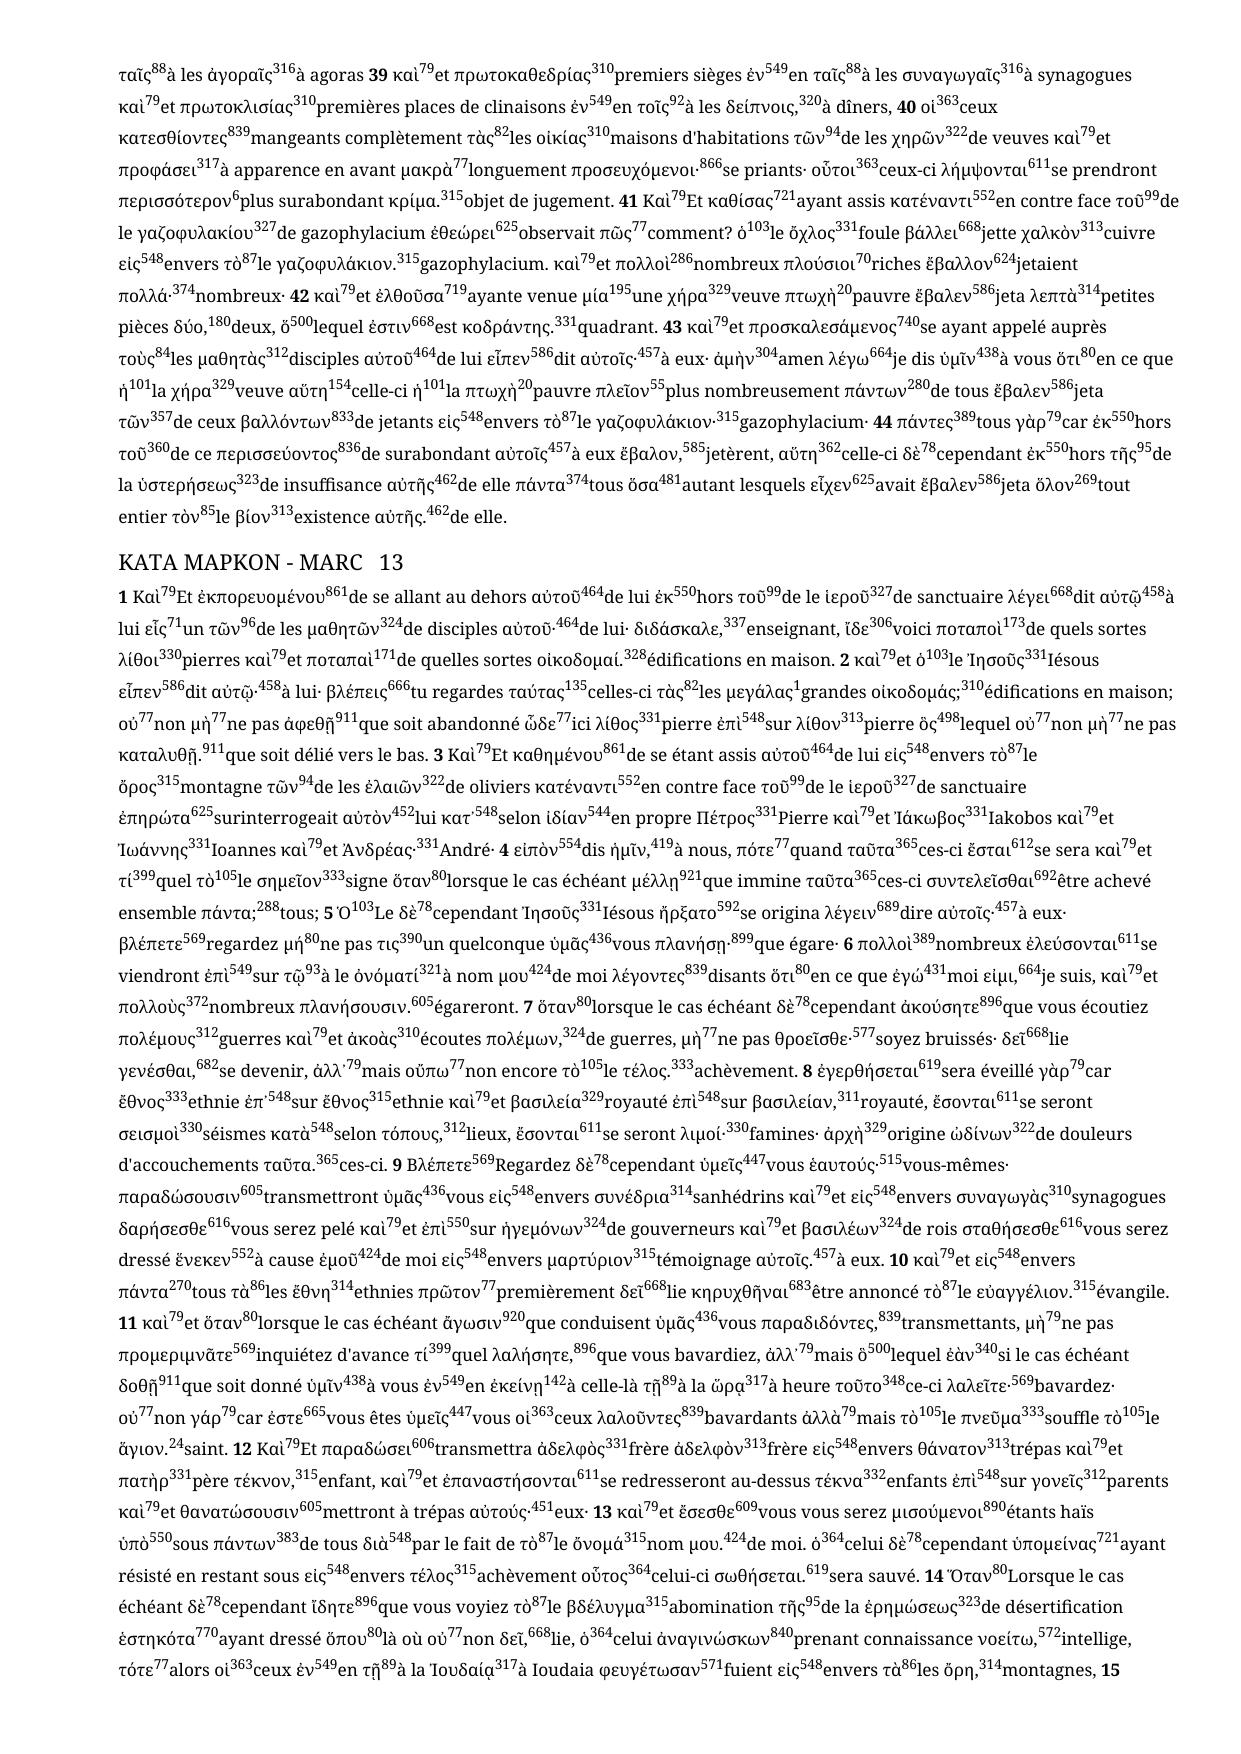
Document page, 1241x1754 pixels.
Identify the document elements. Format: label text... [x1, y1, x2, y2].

text 1 Καὶ79Et ἤρξατο592se origina αὐτοῖς457à eux ἐν549en παραβολαῖς316à paraboles λαλεῖν·689bavarder· ἀμπελῶνα313vignoble ἄνθρωπος331être humain ἐφύτευσεν586planta καὶ79et περιέθηκεν586posa autour φραγμὸν313clôture καὶ79et ὤρυξεν586creusa ὑπολήνιον315réceptacle sous pressoir καὶ79et ᾠκοδόμησεν586édifia en maison πύργον313tour καὶ79et ἐξέδετο592se donna dehors αὐτὸν452lui γεωργοῖς318à cultivateurs καὶ79et ἀπεδήμησεν.586déménagea loin. 2 καὶ79et ἀπέστειλεν586envoya πρὸς548vers τοὺς84les γεωργοὺς312cultivateurs τῷ91à le καιρῷ319à moment δοῦλον313mâle esclave ἵνα80afin que παρὰ550à côté τῶν96de les γεωργῶν324de cultivateurs λάβῃ899que prenne ἀπὸ550au loin τῶν96de les καρπῶν324de fruits τοῦ97de le ἀμπελῶνος·325de vignoble· 3 καὶ79et λαβόντες720ayants pris αὐτὸν452lui ἔδειραν585pelèrent καὶ79et ἀπέστειλαν585envoyèrent κενόν.53vide. 4 καὶ79et πάλιν77de nouveau ἀπέστειλεν586envoya πρὸς548vers αὐτοὺς451eux ἄλλον115autre δοῦλον·313mâle esclave· κἀκεῖνον346et celui-là ἐκεφαλίωσαν585entêtèrent καὶ79et ἠτίμασαν.585dévalorisèrent. 5 καὶ79et ἄλλον373autre ἀπέστειλεν·586envoya· κἀκεῖνον346et celui-là ἀπέκτειναν,585tuèrent catégoriquement, καὶ79et πολλοὺς268nombreux ἄλλους,372autres, οὓς372lesquels μὲν79certes δέροντες,839pelants, οὓς372lesquels δὲ78cependant ἀποκτέννοντες.839tuants catégoriquement. 6 ἔτι77encore ἕνα53un εἶχεν625avait υἱὸν313fils ἀγαπητόν·4aimé· ἀπέστειλεν586envoya αὐτὸν452lui ἔσχατον77dernièrement πρὸς548vers αὐτοὺς451eux λέγων840disant ὅτι80en ce que ἐντραπήσονται618seront tourné intérieurement τὸν85le υἱόν313fils μου.424de moi. 7 ἐκεῖνοι155ceux-là δὲ78cependant οἱ102les γεωργοὶ330cultivateurs πρὸς548vers ἑαυτοὺς527eux-mêmes εἶπαν585dirent ὅτι80en ce que οὗτός364celui-ci ἐστιν668est ὁ103le κληρονόμος·331héritier· δεῦτε305venez ici ἀποκτείνωμεν894que nous tuions catégoriquement αὐτόν,452lui, καὶ79et ἡμῶν423de nous ἔσται612se sera ἡ101la κληρονομία.329héritage. 8 καὶ79et λαβόντες720ayants pris ἀπέκτειναν585tuèrent catégoriquement αὐτὸν452lui καὶ79et ἐξέβαλον585éjectèrent αὐτὸν452lui ἔξω552au-dehors τοῦ97de le ἀμπελῶνος.325de vignoble. 9 τί399quel [οὖν]79[donc] ποιήσει606fera ὁ103le κύριος331Maître τοῦ97de le ἀμπελῶνος;325de vignoble; ἐλεύσεται612se viendra καὶ79et ἀπολέσει606dépérira τοὺς84les γεωργοὺς312cultivateurs καὶ79et δώσει606donnera τὸν85le ἀμπελῶνα313vignoble ἄλλοις.377à autres. 10 Οὐδὲ77Non cependant τὴν83la γραφὴν311graphe ταύτην136celle-ci ἀνέγνωτε·583vous prîtes connaissance· λίθον313pierre ὃν480lequel ἀπεδοκίμασαν585éprouvèrent en rejet οἱ363ceux οἰκοδομοῦντες,839édifiants en maison, οὗτος364celui-ci ἐγενήθη600fut devenu εἰς548envers κεφαλὴν311tête γωνίας·323de coin· 11 παρὰ550à côté κυρίου325de Maître ἐγένετο592se devint αὕτη362celle-ci καὶ79et ἔστιν668est θαυμαστὴ45extraordinaire ἐν549en ὀφθαλμοῖς318à yeux ἡμῶν;423de nous; 12 Καὶ79Et ἐζήτουν624cherchaient αὐτὸν452lui κρατῆσαι,681saisir avec force, καὶ79et ἐφοβήθησαν599furent effrayé τὸν85le ὄχλον,313foule, ἔγνωσαν585connurent γὰρ79car ὅτι80en ce que πρὸς548vers αὐτοὺς451eux τὴν83la παραβολὴν311parabole εἶπεν.586dit. καὶ79et ἀφέντες720ayants abandonnés αὐτὸν452lui ἀπῆλθον.585éloignèrent. 13 Καὶ79Et ἀποστέλλουσιν667envoient πρὸς548vers αὐτόν452lui τινας372des quelconques τῶν96de les Φαρισαίων324de Pharisiens καὶ79et τῶν96de les Ἡρῳδιανῶν324de Hérodiens ἵνα80afin que αὐτὸν452lui ἀγρεύσωσιν898que prennent en chasse λόγῳ.319à discours. 14 καὶ79et ἐλθόντες720ayants venus λέγουσιν667disent αὐτῷ·458à lui· διδάσκαλε,337enseignant, οἴδαμεν637nous avons su ὅτι80en ce que ἀληθὴς47vrai εἶ666tu es καὶ79et οὐ77non μέλει668soucie σοι439à toi περὶ550autour οὐδενός·384de aucun· οὐ77non γὰρ79car βλέπεις666tu regardes εἰς548envers πρόσωπον315face ἀνθρώπων,324de êtres humains, ἀλλ᾽79mais ἐπ᾽550sur ἀληθείας323de vérité τὴν83la ὁδὸν311chemin τοῦ97de le θεοῦ325de Dieu διδάσκεις·666tu enseignes· ἔξεστιν668est permis δοῦναι681donner κῆνσον313cens Καίσαρι319à Kaesar ἢ79ou οὔ;77non; δῶμεν894que nous donnions ἢ79ou μὴ77ne pas δῶμεν;894que nous donnions; 15 Ὁ469Celui δὲ78cependant εἰδὼς783ayant su αὐτῶν463de eux τὴν83la ὑπόκρισιν311hypocrisie εἶπεν586dit αὐτοῖς·457à eux· τί399quel με417moi πειράζετε;665vous mettez en tentation; φέρετέ569portez μοι420à moi δηνάριον315denier ἵνα80afin que ἴδω.895que je voie. 16 οἱ468ceux δὲ78cependant ἤνεγκαν.585portèrent. καὶ79et λέγει668dit αὐτοῖς·457à eux· τίνος405de quel ἡ101la εἰκὼν329icône αὕτη154celle-ci καὶ79et ἡ101la ἐπιγραφή;329épigraphe; οἱ468ceux δὲ78cependant εἶπαν585dirent αὐτῷ·458à lui· Καίσαρος.325de Kaesar. 17 ὁ103le δὲ78cependant Ἰησοῦς331Iésous εἶπεν586dit αὐτοῖς·457à eux· τὰ347ces Καίσαρος325de Kaesar ἀπόδοτε553redonnez Καίσαρι319à Kaesar καὶ79et τὰ347ces τοῦ97de le θεοῦ325de Dieu τῷ91à le θεῷ.319à Dieu. καὶ79et ἐξεθαύμαζον624étonnaient hors ἐπ᾽549sur αὐτῷ.458à lui. 18 Καὶ79Et ἔρχονται673se viennent Σαδδουκαῖοι330Sadducéens πρὸς548vers αὐτόν,452lui, οἵτινες497lesquels des quelconques λέγουσιν667disent ἀνάστασιν311redressement μὴ77ne pas εἶναι,689être, καὶ79et ἐπηρώτων624surinterrogeaient αὐτὸν452lui λέγοντες·839disants· 19 διδάσκαλε,337enseignant, Μωϋσῆς331Môusês ἔγραψεν586grapha ἡμῖν419à nous ὅτι80en ce que ἐάν80si le cas échéant τινος384de un quelconque ἀδελφὸς331frère ἀποθάνῃ899que meure loin καὶ79et καταλίπῃ899que laisse en contrebas γυναῖκα311femme καὶ79et μὴ77ne pas ἀφῇ899que abandonne τέκνον,315enfant, ἵνα80afin que λάβῃ899que prenne ὁ103le ἀδελφὸς331frère αὐτοῦ464de lui τὴν83la γυναῖκα311femme καὶ79et ἐξαναστήσῃ899que redresse au-dehors σπέρμα315semence τῷ91à le ἀδελφῷ319à frère αὐτοῦ.464de lui. 20 ἑπτὰ196sept ἀδελφοὶ330frères ἦσαν·624étaient· καὶ79et ὁ103le πρῶτος71premier ἔλαβεν586prit γυναῖκα311femme καὶ79et ἀποθνῄσκων840mourant loin οὐκ77non ἀφῆκεν586abandonna σπέρμα·315semence· 21 καὶ79et ὁ103le δεύτερος71deuxième ἔλαβεν586prit αὐτὴν450elle καὶ79et ἀπέθανεν586mourut loin μὴ77ne pas καταλιπὼν721ayant laissé en contrebas σπέρμα·315semence· καὶ79et ὁ103le τρίτος71troisième ὡσαύτως·77de même· 22 καὶ79et οἱ102les ἑπτὰ70sept οὐκ77non ἀφῆκαν585abandonnèrent σπέρμα.315semence. ἔσχατον77dernièrement πάντων385de tous καὶ77aussi ἡ101la γυνὴ329femme ἀπέθανεν.586mourut loin. 23 ἐν549en τῇ89à la ἀναστάσει317à redressement [ὅταν77[lorsque le cas échéant ἀναστῶσιν]898que redressent] τίνος405de quel αὐτῶν463de eux ἔσται612se sera γυνή;329femme; οἱ102les γὰρ79car ἑπτὰ70sept ἔσχον585eurent αὐτὴν450elle γυναῖκα.311femme. 24 Ἔφη625Déclarait αὐτοῖς457à eux ὁ103le Ἰησοῦς·331Iésous· οὐ340non διὰ548par le fait de τοῦτο348ce-ci πλανᾶσθε677vous êtes égarés μὴ77ne pas εἰδότες782ayants sus τὰς82les γραφὰς310graphes μηδὲ79ni cependant τὴν83la δύναμιν311puissance τοῦ97de le θεοῦ;325de Dieu; 25 ὅταν80lorsque le cas échéant γὰρ79car ἐκ550hors νεκρῶν64de morts ἀναστῶσιν898que redressent οὔτε79ni γαμοῦσιν667marient οὔτε79ni γαμίζονται,679sont donnés en mariage, ἀλλ᾽79mais εἰσὶν667sont ὡς80comme ἄγγελοι330anges ἐν549en τοῖς90à les οὐρανοῖς.318à cieux. 26 περὶ550autour δὲ78cependant τῶν96de les νεκρῶν64de morts ὅτι80en ce que ἐγείρονται679sont éveillés οὐκ77non ἀνέγνωτε583vous prîtes connaissance ἐν549en τῇ89à la βίβλῳ317à bible Μωϋσέως325de Môusês ἐπὶ550sur τοῦ97de le βάτου325de buisson de ronce πῶς80comment? εἶπεν586dit αὐτῷ458à lui ὁ103le θεὸς331Dieu λέγων·840disant· ἐγὼ431moi ὁ103le θεὸς331Dieu Ἀβραὰμ325de Abraam καὶ79et [ὁ]103[le] θεὸς331Dieu Ἰσαὰκ325de Isaak καὶ79et [ὁ]103[le] θεὸς331Dieu Ἰακώβ;325de Iakob; 27 οὐκ77non ἔστιν668est θεὸς331Dieu νεκρῶν64de morts ἀλλὰ79mais ζώντων·833de vivants· πολὺ375nombreux πλανᾶσθε.677vous êtes égarés. 28 Καὶ79Et προσελθὼν721ayant venu vers εἷς71un τῶν96de les γραμματέων324de lettrés ἀκούσας721ayant écouté αὐτῶν463de eux συζητούντων,833de cherchants ensemble, ἰδὼν721ayant vu ὅτι80en ce que καλῶς77bellement ἀπεκρίθη600fut répondu αὐτοῖς457à eux ἐπηρώτησεν586surinterrogea αὐτόν·452lui· ποία408quelle ἐστὶν668est ἐντολὴ329commandement πρώτη212première πάντων;385de tous; 29 ἀπεκρίθη600fut répondu ὁ103le Ἰησοῦς331Iésous ὅτι80en ce que πρώτη69première ἐστίν·668est· ἄκουε,570écoute, Ἰσραήλ,337Israël, κύριος331Maître ὁ103le θεὸς331Dieu ἡμῶν423de nous κύριος331Maître εἷς197un ἐστιν,668est, 30 καὶ79et ἀγαπήσεις604tu aimeras κύριον313Maître τὸν85le θεόν313Dieu σου442de toi ἐξ550hors ὅλης279de toute entière τῆς95de la καρδίας323de coeur σου442de toi καὶ79et ἐξ550hors ὅλης279de toute entière τῆς95de la ψυχῆς323de âme σου442de toi καὶ79et ἐξ550hors ὅλης279de toute entière τῆς95de la διανοίας323de capacité d’intelligence σου442de toi καὶ79et ἐξ550hors ὅλης279de toute entière τῆς95de la ἰσχύος323de ténacité σου.442de toi. 31 δευτέρα69deuxième αὕτη·362celle-ci· ἀγαπήσεις604tu aimeras τὸν85le πλησίον53prochain σου442de toi ὡς80comme σεαυτόν.516toi-même. μείζων45plus grande τούτων355de celles-ci ἄλλη130autre ἐντολὴ329commandement οὐκ77non ἔστιν.668est. 32 Καὶ79Et εἶπεν586dit αὐτῷ458à lui ὁ103le γραμματεύς·331lettré· καλῶς,77bellement, διδάσκαλε,337enseignant, ἐπ᾽550sur ἀληθείας323de vérité εἶπας721ayant dit ὅτι80en ce que εἷς47un ἐστιν668est καὶ79et οὐκ77non ἔστιν668est ἄλλος390autre πλὴν552toutefois αὐτοῦ·464de lui· 33 καὶ79et τὸ366ce ἀγαπᾶν689aimer αὐτὸν452lui ἐξ550hors ὅλης279de toute entière τῆς95de la καρδίας323de coeur καὶ79et ἐξ550hors ὅλης279de toute entière τῆς95de la συνέσεως323de compréhension καὶ79et ἐξ550hors ὅλης279de toute entière τῆς95de la ἰσχύος323de ténacité καὶ79et τὸ366ce ἀγαπᾶν689aimer τὸν245le πλησίον53prochain ὡς80comme ἑαυτὸν528lui-même περισσότερόν49plus surabondant ἐστιν668est πάντων282de tous τῶν98de les ὁλοκαυτωμάτων326de holocaustes καὶ79et θυσιῶν.322de sacrifices. 34 καὶ79et ὁ103le Ἰησοῦς331Iésous ἰδὼν721ayant vu [αὐτὸν]452[lui] ὅτι80en ce que νουνεχῶς77intelligemment ἀπεκρίθη600fut répondu εἶπεν586dit αὐτῷ·458à lui· οὐ77non μακρὰν77longuement εἶ666tu es ἀπὸ550au loin τῆς95de la βασιλείας323de royauté τοῦ97de le θεοῦ.325de Dieu. Καὶ79Et οὐδεὶς390aucun οὐκέτι77non plus ἐτόλμα625osait αὐτὸν452lui ἐπερωτῆσαι.681surinterroger. 35 Καὶ79Et ἀποκριθεὶς760ayant été répondu ὁ103le Ἰησοῦς331Iésous ἔλεγεν625disait διδάσκων840enseignant ἐν549en τῷ93à le ἱερῷ·321à sanctuaire· πῶς77comment? λέγουσιν667disent οἱ102les γραμματεῖς330lettrés ὅτι80en ce que ὁ103le χριστὸς331Christ υἱὸς331fils Δαυίδ325de Dauid ἐστιν;668est; 36 αὐτὸς546lui-même Δαυὶδ331Dauid εἶπεν586dit ἐν549en τῷ93à le πνεύματι321à souffle τῷ93à le ἁγίῳ·12à saint· εἶπεν586dit ὁ103le κύριος331Maître τῷ91à le κυρίῳ319à Maître μου·424de moi· κάθου574te sois assis ἐκ550hors δεξιῶν66de droits μου,424de moi, ἕως80jusqu'à ce que ἂν340le cas échéant θῶ895que je pose τοὺς84les ἐχθρούς52ennemis σου442de toi ὑποκάτω552en dessous vers le bas τῶν96de les ποδῶν324de pieds σου.442de toi. 37 αὐτὸς542lui-même Δαυὶδ331Dauid λέγει668dit αὐτὸν452lui κύριον,313Maître, καὶ79et πόθεν77d'où? αὐτοῦ464de lui ἐστιν668est υἱός;331fils; Καὶ79Et [ὁ]364[celui] πολὺς287nombreux ὄχλος331foule ἤκουεν625écoutait αὐτοῦ464de lui ἡδέως.77plaisamment. 38 Καὶ79Et ἐν549en τῇ89à la διδαχῇ317à enseignement αὐτοῦ464de lui ἔλεγεν·625disait· βλέπετε569regardez ἀπὸ550au loin τῶν96de les γραμματέων324de lettrés τῶν357de ceux θελόντων833de voulants ἐν549en στολαῖς316à longues robes περιπατεῖν689piétiner autour καὶ79et ἀσπασμοὺς312salutations ἐν549en ταῖς88à les ἀγοραῖς316à agoras 39 καὶ79et πρωτοκαθεδρίας310premiers sièges ἐν549en ταῖς88à les συναγωγαῖς316à synagogues καὶ79et πρωτοκλισίας310premières places de clinaisons ἐν549en τοῖς92à les δείπνοις,320à dîners, 40 οἱ363ceux κατεσθίοντες839mangeants complètement τὰς82les οἰκίας310maisons d'habitations τῶν94de les χηρῶν322de veuves καὶ79et προφάσει317à apparence en avant μακρὰ77longuement προσευχόμενοι·866se priants· οὗτοι363ceux-ci λήμψονται611se prendront περισσότερον6plus surabondant κρίμα.315objet de jugement. 41 Καὶ79Et καθίσας721ayant assis κατέναντι552en contre face τοῦ99de le γαζοφυλακίου327de gazophylacium ἐθεώρει625observait πῶς77comment? ὁ103le ὄχλος331foule βάλλει668jette χαλκὸν313cuivre εἰς548envers τὸ87le γαζοφυλάκιον.315gazophylacium. καὶ79et πολλοὶ286nombreux πλούσιοι70riches ἔβαλλον624jetaient πολλά·374nombreux· 42 καὶ79et ἐλθοῦσα719ayante venue μία195une χήρα329veuve πτωχὴ20pauvre ἔβαλεν586jeta λεπτὰ314petites pièces δύο,180deux, ὅ500lequel ἐστιν668est κοδράντης.331quadrant. 43 καὶ79et προσκαλεσάμενος740se ayant appelé auprès τοὺς84les μαθητὰς312disciples αὐτοῦ464de lui εἶπεν586dit αὐτοῖς·457à eux· ἀμὴν304amen λέγω664je dis ὑμῖν438à vous ὅτι80en ce que ἡ101la χήρα329veuve αὕτη154celle-ci ἡ101la πτωχὴ20pauvre πλεῖον55plus nombreusement πάντων280de tous ἔβαλεν586jeta τῶν357de ceux βαλλόντων833de jetants εἰς548envers τὸ87le γαζοφυλάκιον·315gazophylacium· 44 πάντες389tous γὰρ79car ἐκ550hors τοῦ360de ce περισσεύοντος836de surabondant αὐτοῖς457à eux ἔβαλον,585jetèrent, αὕτη362celle-ci δὲ78cependant ἐκ550hors τῆς95de la ὑστερήσεως323de insuffisance αὐτῆς462de elle πάντα374tous ὅσα481autant lesquels εἶχεν625avait ἔβαλεν586jeta ὅλον269tout entier τὸν85le βίον313existence αὐτῆς.462de elle. [118, 59, 1181, 528]
text 1 Καὶ79Et ἐκπορευομένου861de se allant au dehors αὐτοῦ464de lui ἐκ550hors τοῦ99de le ἱεροῦ327de sanctuaire λέγει668dit αὐτῷ458à lui εἷς71un τῶν96de les μαθητῶν324de disciples αὐτοῦ·464de lui· διδάσκαλε,337enseignant, ἴδε306voici ποταποὶ173de quels sortes λίθοι330pierres καὶ79et ποταπαὶ171de quelles sortes οἰκοδομαί.328édifications en maison. 2 καὶ79et ὁ103le Ἰησοῦς331Iésous εἶπεν586dit αὐτῷ·458à lui· βλέπεις666tu regardes ταύτας135celles-ci τὰς82les μεγάλας1grandes οἰκοδομάς;310édifications en maison; οὐ77non μὴ77ne pas ἀφεθῇ911que soit abandonné ὧδε77ici λίθος331pierre ἐπὶ548sur λίθον313pierre ὃς498lequel οὐ77non μὴ77ne pas καταλυθῇ.911que soit délié vers le bas. 3 Καὶ79Et καθημένου861de se étant assis αὐτοῦ464de lui εἰς548envers τὸ87le ὄρος315montagne τῶν94de les ἐλαιῶν322de oliviers κατέναντι552en contre face τοῦ99de le ἱεροῦ327de sanctuaire ἐπηρώτα625surinterrogeait αὐτὸν452lui κατ᾽548selon ἰδίαν544en propre Πέτρος331Pierre καὶ79et Ἰάκωβος331Iakobos καὶ79et Ἰωάννης331Ioannes καὶ79et Ἀνδρέας·331André· 4 εἰπὸν554dis ἡμῖν,419à nous, πότε77quand ταῦτα365ces-ci ἔσται612se sera καὶ79et τί399quel τὸ105le σημεῖον333signe ὅταν80lorsque le cas échéant μέλλῃ921que immine ταῦτα365ces-ci συντελεῖσθαι692être achevé ensemble πάντα;288tous; 5 Ὁ103Le δὲ78cependant Ἰησοῦς331Iésous ἤρξατο592se origina λέγειν689dire αὐτοῖς·457à eux· βλέπετε569regardez μή80ne pas τις390un quelconque ὑμᾶς436vous πλανήσῃ·899que égare· 6 πολλοὶ389nombreux ἐλεύσονται611se viendront ἐπὶ549sur τῷ93à le ὀνόματί321à nom μου424de moi λέγοντες839disants ὅτι80en ce que ἐγώ431moi εἰμι,664je suis, καὶ79et πολλοὺς372nombreux πλανήσουσιν.605égareront. 7 ὅταν80lorsque le cas échéant δὲ78cependant ἀκούσητε896que vous écoutiez πολέμους312guerres καὶ79et ἀκοὰς310écoutes πολέμων,324de guerres, μὴ77ne pas θροεῖσθε·577soyez bruissés· δεῖ668lie γενέσθαι,682se devenir, ἀλλ᾽79mais οὔπω77non encore τὸ105le τέλος.333achèvement. 8 ἐγερθήσεται619sera éveillé γὰρ79car ἔθνος333ethnie ἐπ᾽548sur ἔθνος315ethnie καὶ79et βασιλεία329royauté ἐπὶ548sur βασιλείαν,311royauté, ἔσονται611se seront σεισμοὶ330séismes κατὰ548selon τόπους,312lieux, ἔσονται611se seront λιμοί·330famines· ἀρχὴ329origine ὠδίνων322de douleurs d'accouchements ταῦτα.365ces-ci. 9 Βλέπετε569Regardez δὲ78cependant ὑμεῖς447vous ἑαυτούς·515vous-mêmes· παραδώσουσιν605transmettront ὑμᾶς436vous εἰς548envers συνέδρια314sanhédrins καὶ79et εἰς548envers συναγωγὰς310synagogues δαρήσεσθε616vous serez pelé καὶ79et ἐπὶ550sur ἡγεμόνων324de gouverneurs καὶ79et βασιλέων324de rois σταθήσεσθε616vous serez dressé ἕνεκεν552à cause ἐμοῦ424de moi εἰς548envers μαρτύριον315témoignage αὐτοῖς.457à eux. 10 καὶ79et εἰς548envers πάντα270tous τὰ86les ἔθνη314ethnies πρῶτον77premièrement δεῖ668lie κηρυχθῆναι683être annoncé τὸ87le εὐαγγέλιον.315évangile. 11 καὶ79et ὅταν80lorsque le cas échéant ἄγωσιν920que conduisent ὑμᾶς436vous παραδιδόντες,839transmettants, μὴ79ne pas προμεριμνᾶτε569inquiétez d'avance τί399quel λαλήσητε,896que vous bavardiez, ἀλλ᾽79mais ὃ500lequel ἐὰν340si le cas échéant δοθῇ911que soit donné ὑμῖν438à vous ἐν549en ἐκείνῃ142à celle-là τῇ89à la ὥρᾳ317à heure τοῦτο348ce-ci λαλεῖτε·569bavardez· οὐ77non γάρ79car ἐστε665vous êtes ὑμεῖς447vous οἱ363ceux λαλοῦντες839bavardants ἀλλὰ79mais τὸ105le πνεῦμα333souffle τὸ105le ἅγιον.24saint. 12 Καὶ79Et παραδώσει606transmettra ἀδελφὸς331frère ἀδελφὸν313frère εἰς548envers θάνατον313trépas καὶ79et πατὴρ331père τέκνον,315enfant, καὶ79et ἐπαναστήσονται611se redresseront au-dessus τέκνα332enfants ἐπὶ548sur γονεῖς312parents καὶ79et θανατώσουσιν605mettront à trépas αὐτούς·451eux· 13 καὶ79et ἔσεσθε609vous vous serez μισούμενοι890étants haïs ὑπὸ550sous πάντων383de tous διὰ548par le fait de τὸ87le ὄνομά315nom μου.424de moi. ὁ364celui δὲ78cependant ὑπομείνας721ayant résisté en restant sous εἰς548envers τέλος315achèvement οὗτος364celui-ci σωθήσεται.619sera sauvé. 14 Ὅταν80Lorsque le cas échéant δὲ78cependant ἴδητε896que vous voyiez τὸ87le βδέλυγμα315abomination τῆς95de la ἐρημώσεως323de désertification ἑστηκότα770ayant dressé ὅπου80là où οὐ77non δεῖ,668lie, ὁ364celui ἀναγινώσκων840prenant connaissance νοείτω,572intellige, τότε77alors οἱ363ceux ἐν549en τῇ89à la Ἰουδαίᾳ317à Ioudaia φευγέτωσαν571fuient εἰς548envers τὰ86les ὄρη,314montagnes, 15 ὁ364celui [δὲ]78[cependant] ἐπὶ550sur τοῦ99de le δώματος327de dôme μὴ77ne pas καταβάτω556descende μηδὲ79ni cependant εἰσελθάτω556vienne à l'intérieur ἆραί681lever τι375un quelconque ἐκ550hors τῆς95de la οἰκίας323de maison d'habitation αὐτοῦ,464de lui, 16 καὶ79et ὁ364celui εἰς548envers τὸν85le ἀγρὸν313champ μὴ77ne pas ἐπιστρεψάτω556tourne sur εἰς548envers τὰ347ces ὀπίσω77derrière ἆραι681lever τὸ87le ἱμάτιον315himation αὐτοῦ.464de lui. 17 οὐαὶ304Ouai δὲ78cependant ταῖς349à celles ἐν549en γαστρὶ317à ventre ἐχούσαις825à ayantes καὶ79et ταῖς349à celles θηλαζούσαις825à allaitantes ἐν549en ἐκείναις141à celles-là ταῖς88à les ἡμέραις.316à journées. 18 προσεύχεσθε573que vous vous priez δὲ78cependant ἵνα80afin que μὴ77ne pas γένηται905que se devienne χειμῶνος·325de tempête hivernale· 19 ἔσονται611se seront γὰρ79car αἱ100les ἡμέραι328journées ἐκεῖναι153celles-là θλῖψις329oppression οἵα496telle que οὐ77non γέγονεν642a devenu τοιαύτη362telle ἀπ᾽550au loin ἀρχῆς323de origine κτίσεως323de création ἣν478laquelle ἔκτισεν586créa ὁ103le θεὸς331Dieu ἕως552jusqu'à ce que τοῦ358de celui νῦν77maintenant καὶ79et οὐ77non μὴ77ne pas γένηται.905que se devienne. 20 καὶ79et εἰ551si μὴ77ne pas ἐκολόβωσεν586abrégea κύριος331Maître τὰς82les ἡμέρας,310journées, οὐκ77non ἂν340le cas échéant ἐσώθη600fut sauvé πᾶσα285toute σάρξ·329chair· ἀλλὰ79mais διὰ548par le fait de τοὺς84les ἐκλεκτοὺς52élus οὓς479lesquels ἐξελέξατο592se élut ἐκολόβωσεν586abrégea τὰς82les ἡμέρας.310journées. 21 Καὶ79Et τότε77alors ἐάν80si le cas échéant τις390un quelconque ὑμῖν438à vous εἴπῃ·899que dise· ἴδε306voici ὧδε77ici ὁ103le χριστός,331Christ, ἴδε306voici ἐκεῖ,77là, μὴ77ne pas πιστεύετε·569croyez· 22 ἐγερθήσονται618seront éveillé γὰρ79car ψευδόχριστοι330faux Christs καὶ79et ψευδοπροφῆται330faux prophètes καὶ79et δώσουσιν605donneront σημεῖα314signes καὶ79et τέρατα314prodiges πρὸς548vers τὸ348ce ἀποπλανᾶν,689égarer loin, εἰ80si δυνατόν,73puissant, τοὺς84les ἐκλεκτούς.52élus. 23 ὑμεῖς447vous δὲ78cependant βλέπετε·569regardez· ἰδοὺ,306voici, προείρηκα638j'ai prédit ὑμῖν438à vous πάντα.374tous. 24 Ἀλλ᾽79Mais ἐν549en ἐκείναις141à celles-là ταῖς88à les ἡμέραις316à journées μετὰ548après τὴν83la θλῖψιν311oppression ἐκείνην136celle-là ὁ103le ἥλιος331soleil σκοτισθήσεται,619sera ténébré, καὶ79et ἡ101la σελήνη329lune οὐ77non δώσει606donnera τὸ87le φέγγος315clarté αὐτῆς,462de elle, 25 καὶ79et οἱ102les ἀστέρες330étoiles ἔσονται611se seront ἐκ550hors τοῦ97de le οὐρανοῦ325de ciel πίπτοντες,839tombants, καὶ79et αἱ100les δυνάμεις328puissances αἱ361celles ἐν549en τοῖς90à les οὐρανοῖς318à cieux σαλευθήσονται.618seront ébranlé. 26 καὶ79et τότε77alors ὄψονται611se verront τὸν85le υἱὸν313fils τοῦ97de le ἀνθρώπου325de être humain ἐρχόμενον849se venant ἐν549en νεφέλαις316à nuées μετὰ550avec δυνάμεως323de puissance πολλῆς279de nombreuse καὶ79et δόξης.323de gloire. 27 καὶ79et τότε77alors ἀποστελεῖ606enverra τοὺς84les ἀγγέλους312anges καὶ79et ἐπισυνάξει606rassemblera τοὺς84les ἐκλεκτοὺς52élus [αὐτοῦ]464[de lui] ἐκ550hors τῶν96de les τεσσάρων190de quatre ἀνέμων324de vents ἀπ᾽550au loin ἄκρου327de extrémité γῆς323de terre ἕως552jusqu'à ce que ἄκρου327de extrémité οὐρανοῦ.325de ciel. 28 Ἀπὸ550Au loin δὲ78cependant τῆς95de la συκῆς323de figuier μάθετε553apprenez τὴν83la παραβολήν·311parabole· ὅταν80lorsque le cas échéant ἤδη77déjà ὁ103le κλάδος331branche αὐτῆς462de elle ἁπαλὸς47tendre γένηται905que se devienne καὶ79et ἐκφύῃ921que produise dehors τὰ86les φύλλα,314feuilles, γινώσκετε665vous connaissez ὅτι80en ce que ἐγγὺς77proche τὸ105le θέρος333été ἐστίν·668est· 29 οὕτως77ainsi καὶ77aussi ὑμεῖς,447vous, ὅταν80lorsque le cas échéant ἴδητε896que vous voyiez ταῦτα347ces-ci γινόμενα,850se devenants, γινώσκετε569connaissez ὅτι80en ce que ἐγγύς77proche ἐστιν668est ἐπὶ549sur θύραις.316à portes. 30 Ἀμὴν304Amen λέγω664je dis ὑμῖν438à vous ὅτι80en ce que οὐ77non μὴ77ne pas παρέλθῃ899que passe à côté ἡ101la γενεὰ329génération αὕτη154celle-ci μέχρις80jusqu'à οὗ492de lequel ταῦτα365ces-ci πάντα288tous γένηται.905que se devienne. 31 ὁ103le οὐρανὸς331ciel καὶ79et ἡ101la γῆ329terre παρελεύσονται,611se passeront à côté, οἱ102les δὲ78cependant λόγοι330discours μου424de moi οὐ77non μὴ77ne pas παρελεύσονται.611se passeront à côté. 32 Περὶ550Autour δὲ78cependant τῆς95de la ἡμέρας323de journée ἐκείνης148de celle-là ἢ79ou τῆς95de la ὥρας323de heure οὐδεὶς390aucun οἶδεν,642a su, οὐδὲ77non cependant οἱ102les ἄγγελοι330anges ἐν549en οὐρανῷ319à ciel οὐδὲ79non cependant ὁ103le υἱός,331fils, εἰ551si μὴ77ne pas ὁ103le πατήρ.331père. 33 Βλέπετε,569Regardez, ἀγρυπνεῖτε·569soyez sans sommeil· καὶ79et προσεύχεσθε,573que vous vous priez, οὐκ77non οἴδατε639vous avez su γὰρ79car πότε77quand ὁ103le καιρός331moment ἐστιν.668est. 34 Ὡς80Comme ἄνθρωπος331être humain ἀπόδημος22loin de la population ἀφεὶς721ayant abandonné τὴν83la οἰκίαν311maison d'habitation αὐτοῦ464de lui καὶ79et δοὺς721ayant donné τοῖς90à les δούλοις318à mâles esclaves αὐτοῦ464de lui τὴν83la ἐξουσίαν311autorité ἑκάστῳ378à chacun τὸ87le ἔργον315travail αὐτοῦ464de lui καὶ79et τῷ91à le θυρωρῷ319à portier ἐνετείλατο592se commanda ἵνα80afin que γρηγορῇ.921que vigile. 35 γρηγορεῖτε569vigilez οὖν·79donc· οὐκ77non οἴδατε639vous avez su γὰρ79car πότε77quand ὁ103le κύριος331Maître τῆς95de la οἰκίας323de maison d'habitation ἔρχεται,674se vient, ἢ79ou ὀψὲ77tardivement ἢ79ou μεσονύκτιον315minuit ἢ79ou ἀλεκτοροφωνίας323de voix du coq ἢ79ou πρωΐ,77matinalement, 36 μὴ80ne pas ἐλθὼν721ayant venu ἐξαίφνης77soudainement εὕρῃ899que trouve ὑμᾶς436vous καθεύδοντας.821dormants de haut en bas. 37 ὃ482lequel δὲ78cependant ὑμῖν438à vous λέγω664je dis πᾶσιν377à tous λέγω,664je dis, γρηγορεῖτε.569vigilez. [118, 581, 1181, 1682]
text ΚΑΤΑ ΜΑΡΚΟΝ - MARC 13 [118, 547, 1181, 577]
